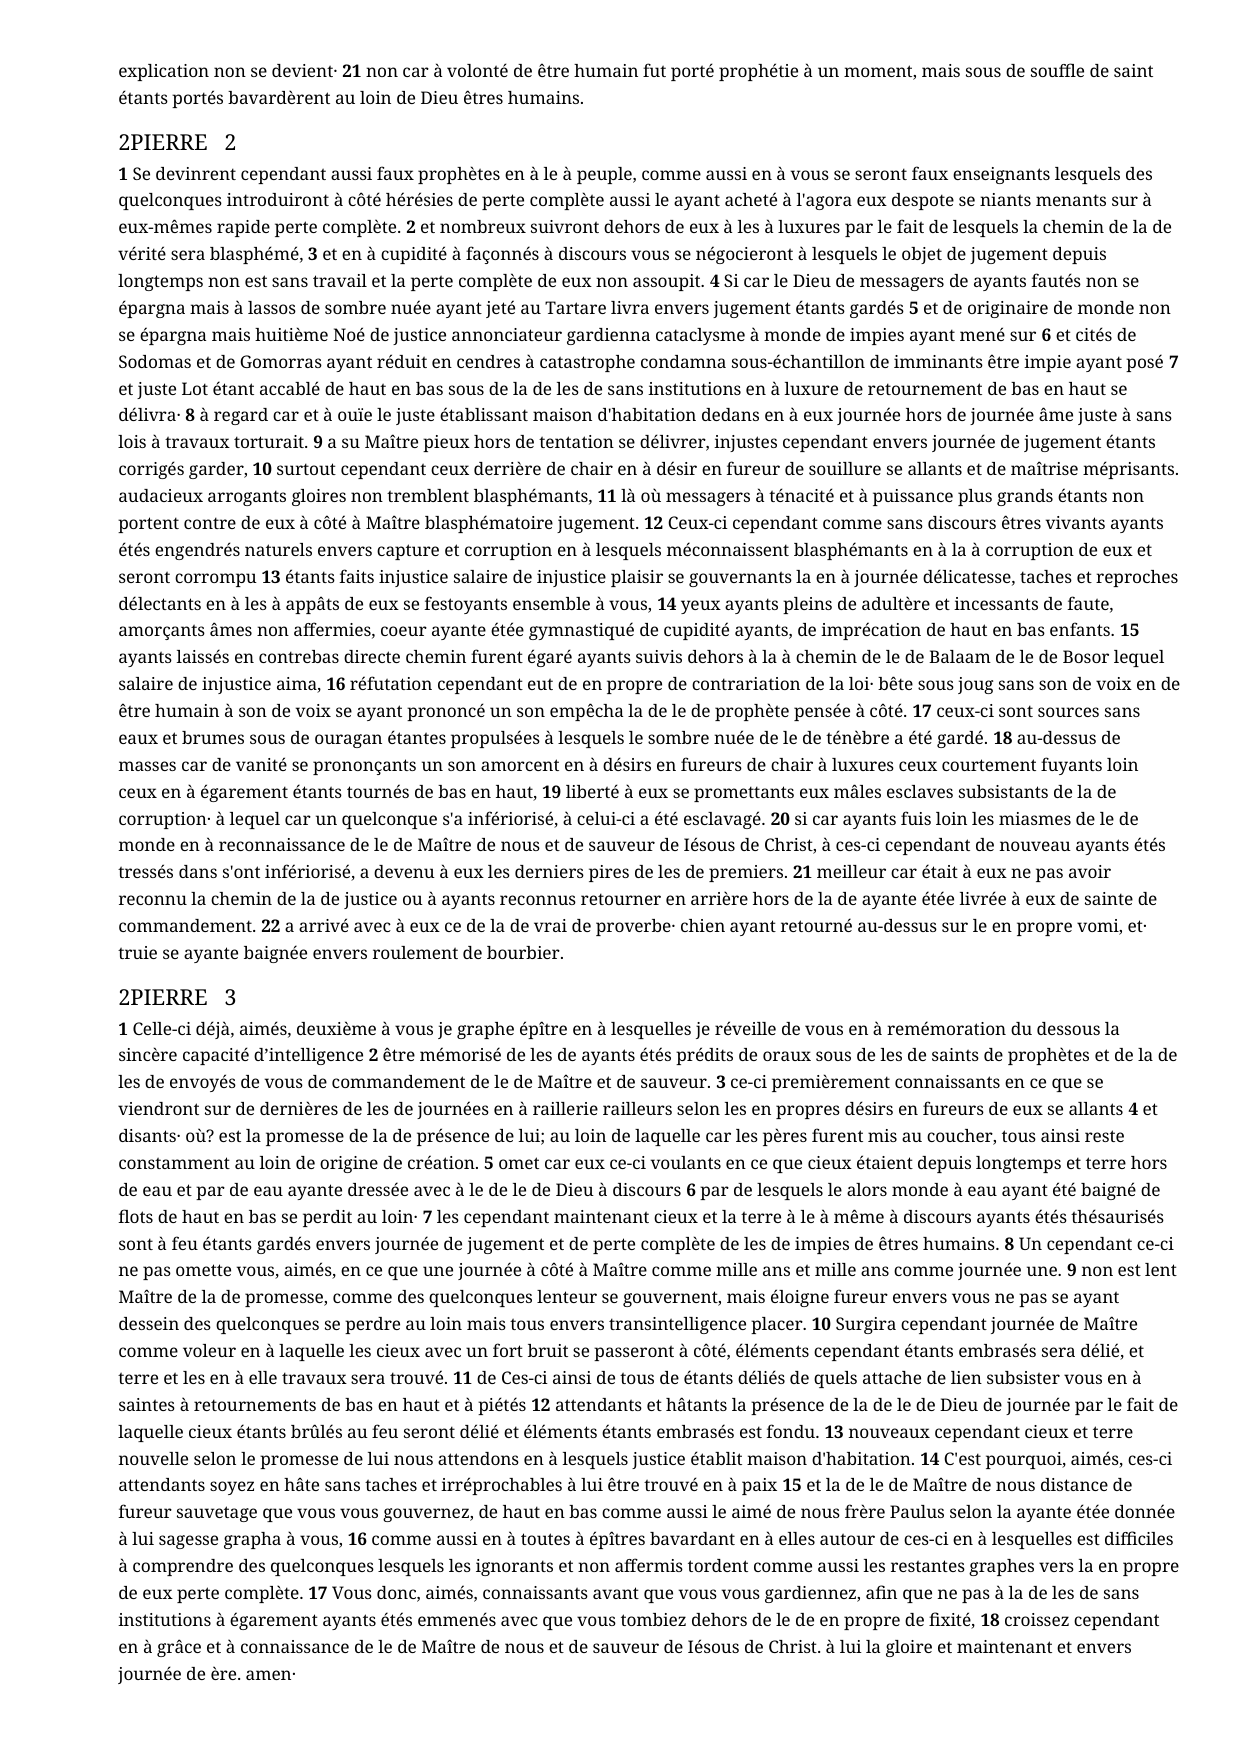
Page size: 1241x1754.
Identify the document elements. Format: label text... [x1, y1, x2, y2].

text 1 Celle-ci déjà, aimés, deuxième à vous je graphe épître en à lesquelles je réveille de vous en à remémoration du dessous la sincère capacité d’intelligence 2 être mémorisé de les de ayants étés prédits de oraux sous de les de saints de prophètes et de la de les de envoyés de vous de commandement de le de Maître et de sauveur. 3 ce-ci premièrement connaissants en ce que se viendront sur de dernières de les de journées en à raillerie railleurs selon les en propres désirs en fureurs de eux se allants 4 et disants· où? est la promesse de la de présence de lui; au loin de laquelle car les pères furent mis au coucher, tous ainsi reste constamment au loin de origine de création. 5 omet car eux ce-ci voulants en ce que cieux étaient depuis longtemps et terre hors de eau et par de eau ayante dressée avec à le de le de Dieu à discours 6 par de lesquels le alors monde à eau ayant été baigné de flots de haut en bas se perdit au loin· 7 les cependant maintenant cieux et la terre à le à même à discours ayants étés thésaurisés sont à feu étants gardés envers journée de jugement et de perte complète de les de impies de êtres humains. 8 Un cependant ce-ci ne pas omette vous, aimés, en ce que une journée à côté à Maître comme mille ans et mille ans comme journée une. 9 non est lent Maître de la de promesse, comme des quelconques lenteur se gouvernent, mais éloigne fureur envers vous ne pas se ayant dessein des quelconques se perdre au loin mais tous envers transintelligence placer. 10 Surgira cependant journée de Maître comme voleur en à laquelle les cieux avec un fort bruit se passeront à côté, éléments cependant étants embrasés sera délié, et terre et les en à elle travaux sera trouvé. 11 de Ces-ci ainsi de tous de étants déliés de quels attache de lien subsister vous en à saintes à retournements de bas en haut et à piétés 12 attendants et hâtants la présence de la de le de Dieu de journée par le fait de laquelle cieux étants brûlés au feu seront délié et éléments étants embrasés est fondu. 13 nouveaux cependant cieux et terre nouvelle selon le promesse de lui nous attendons en à lesquels justice établit maison d'habitation. 14 C'est pourquoi, aimés, ces-ci attendants soyez en hâte sans taches et irréprochables à lui être trouvé en à paix 15 et la de le de Maître de nous distance de fureur sauvetage que vous vous gouvernez, de haut en bas comme aussi le aimé de nous frère Paulus selon la ayante étée donnée à lui sagesse grapha à vous, 16 comme aussi en à toutes à épîtres bavardant en à elles autour de ces-ci en à lesquelles est difficiles à comprendre des quelconques lesquels les ignorants et non affermis tordent comme aussi les restantes graphes vers la en propre de eux perte complète. 17 Vous donc, aimés, connaissants avant que vous vous gardiennez, afin que ne pas à la de les de sans institutions à égarement ayants étés emmenés avec que vous tombiez dehors de le de en propre de fixité, 18 croissez cependant en à grâce et à connaissance de le de Maître de nous et de sauveur de Iésous de Christ. à lui la gloire et maintenant et envers journée de ère. amen· [118, 1017, 1181, 1685]
text 1 Se devinrent cependant aussi faux prophètes en à le à peuple, comme aussi en à vous se seront faux enseignants lesquels des quelconques introduiront à côté hérésies de perte complète aussi le ayant acheté à l'agora eux despote se niants menants sur à eux-mêmes rapide perte complète. 2 et nombreux suivront dehors de eux à les à luxures par le fait de lesquels la chemin de la de vérité sera blasphémé, 3 et en à cupidité à façonnés à discours vous se négocieront à lesquels le objet de jugement depuis longtemps non est sans travail et la perte complète de eux non assoupit. 4 Si car le Dieu de messagers de ayants fautés non se épargna mais à lassos de sombre nuée ayant jeté au Tartare livra envers jugement étants gardés 5 et de originaire de monde non se épargna mais huitième Noé de justice annonciateur gardienna cataclysme à monde de impies ayant mené sur 6 et cités de Sodomas et de Gomorras ayant réduit en cendres à catastrophe condamna sous-échantillon de imminants être impie ayant posé 7 et juste Lot étant accablé de haut en bas sous de la de les de sans institutions en à luxure de retournement de bas en haut se délivra· 8 à regard car et à ouïe le juste établissant maison d'habitation dedans en à eux journée hors de journée âme juste à sans lois à travaux torturait. 9 a su Maître pieux hors de tentation se délivrer, injustes cependant envers journée de jugement étants corrigés garder, 10 surtout cependant ceux derrière de chair en à désir en fureur de souillure se allants et de maîtrise méprisants. audacieux arrogants gloires non tremblent blasphémants, 11 là où messagers à ténacité et à puissance plus grands étants non portent contre de eux à côté à Maître blasphématoire jugement. 12 Ceux-ci cependant comme sans discours êtres vivants ayants étés engendrés naturels envers capture et corruption en à lesquels méconnaissent blasphémants en à la à corruption de eux et seront corrompu 13 étants faits injustice salaire de injustice plaisir se gouvernants la en à journée délicatesse, taches et reproches délectants en à les à appâts de eux se festoyants ensemble à vous, 14 yeux ayants pleins de adultère et incessants de faute, amorçants âmes non affermies, coeur ayante étée gymnastiqué de cupidité ayants, de imprécation de haut en bas enfants. 15 ayants laissés en contrebas directe chemin furent égaré ayants suivis dehors à la à chemin de le de Balaam de le de Bosor lequel salaire de injustice aima, 16 réfutation cependant eut de en propre de contrariation de la loi· bête sous joug sans son de voix en de être humain à son de voix se ayant prononcé un son empêcha la de le de prophète pensée à côté. 17 ceux-ci sont sources sans eaux et brumes sous de ouragan étantes propulsées à lesquels le sombre nuée de le de ténèbre a été gardé. 18 au-dessus de masses car de vanité se prononçants un son amorcent en à désirs en fureurs de chair à luxures ceux courtement fuyants loin ceux en à égarement étants tournés de bas en haut, 19 liberté à eux se promettants eux mâles esclaves subsistants de la de corruption· à lequel car un quelconque s'a infériorisé, à celui-ci a été esclavagé. 20 si car ayants fuis loin les miasmes de le de monde en à reconnaissance de le de Maître de nous et de sauveur de Iésous de Christ, à ces-ci cependant de nouveau ayants étés tressés dans s'ont infériorisé, a devenu à eux les derniers pires de les de premiers. 21 meilleur car était à eux ne pas avoir reconnu la chemin de la de justice ou à ayants reconnus retourner en arrière hors de la de ayante étée livrée à eux de sainte de commandement. 22 a arrivé avec à eux ce de la de vrai de proverbe· chien ayant retourné au-dessus sur le en propre vomi, et· truie se ayante baignée envers roulement de bourbier. [118, 162, 1181, 964]
text explication non se devient· 21 non car à volonté de être humain fut porté prophétie à un moment, mais sous de souffle de saint étants portés bavardèrent au loin de Dieu êtres humains. [118, 59, 1181, 109]
text 2PIERRE 3 [118, 982, 1181, 1012]
text 2PIERRE 2 [118, 127, 1181, 157]
